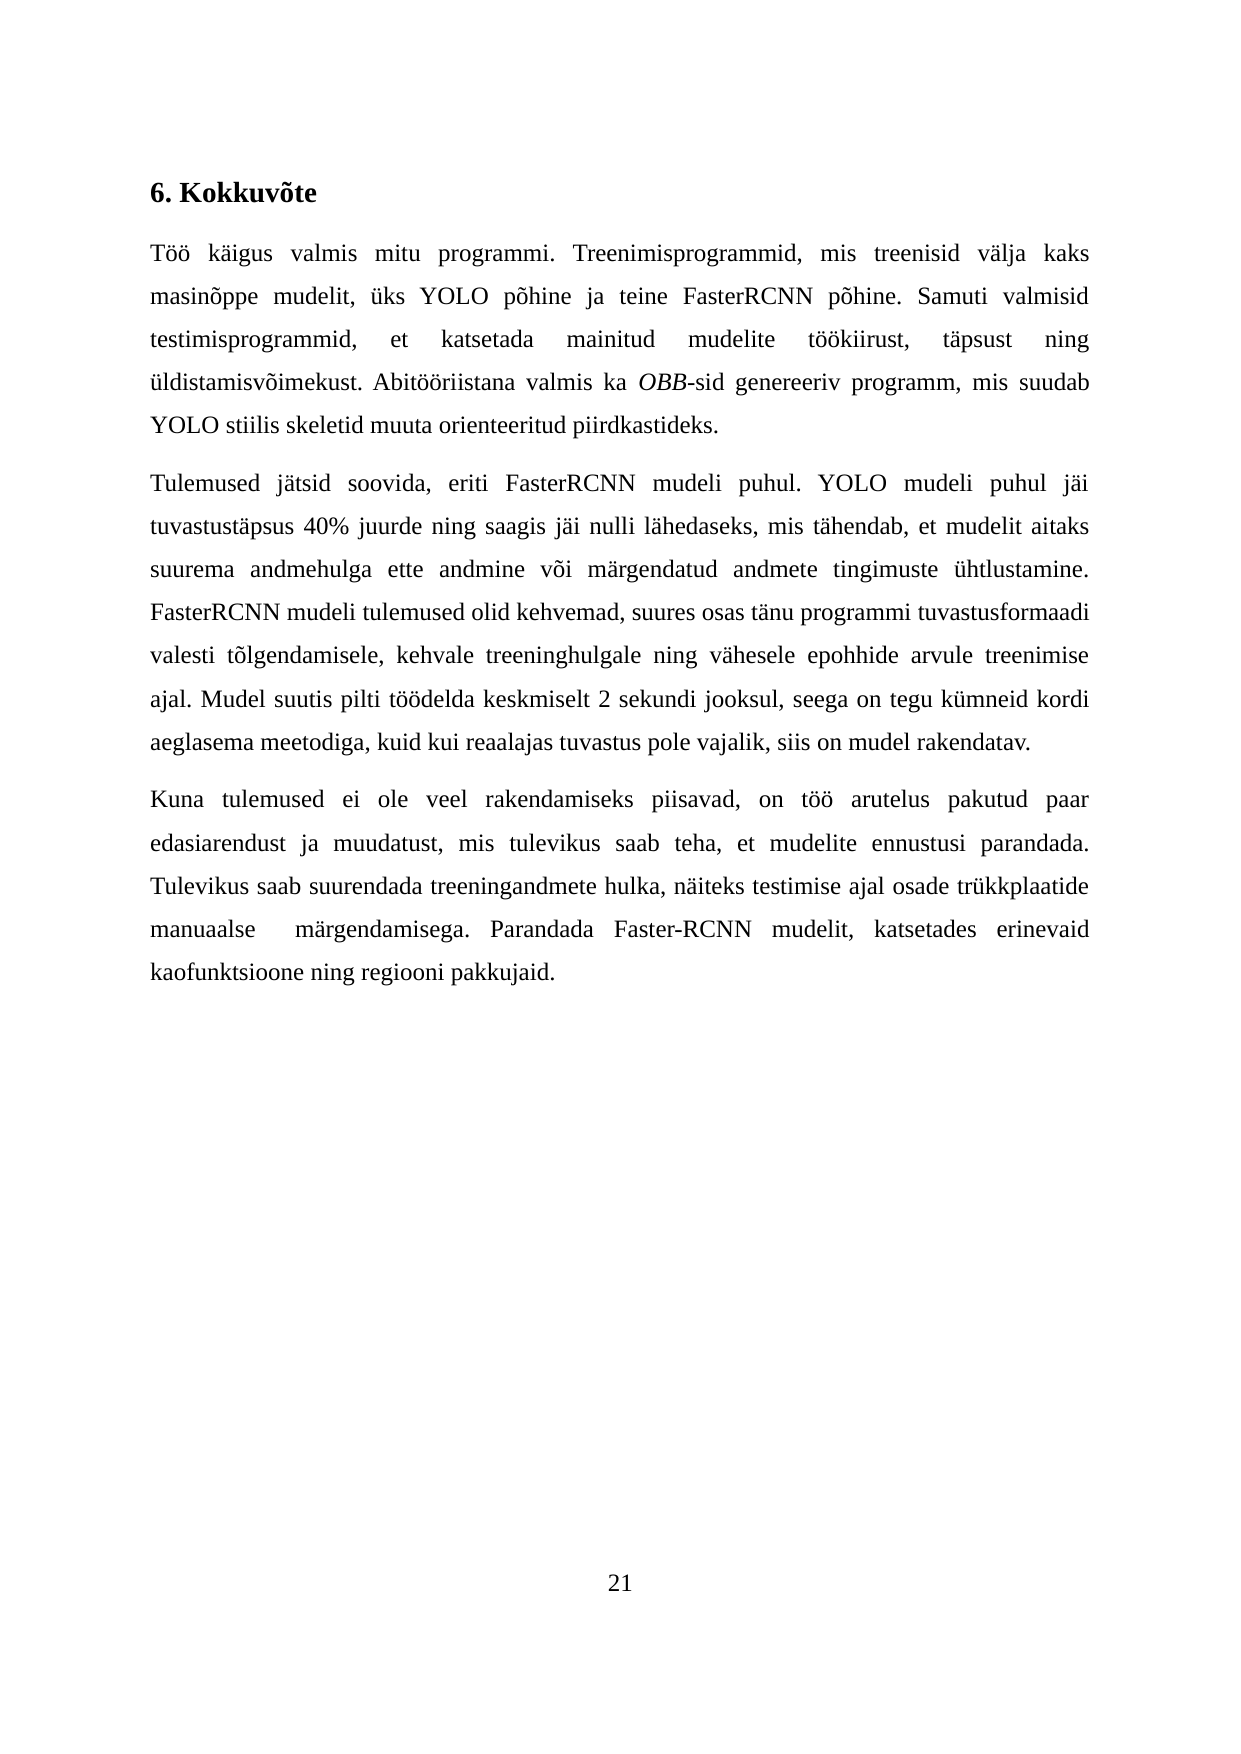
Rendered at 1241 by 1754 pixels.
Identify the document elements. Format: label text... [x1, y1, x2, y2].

subtitle 6. Kokkuvõte [150, 175, 1090, 208]
text Tulemused jätsid soovida, eriti FasterRCNN mudeli puhul. YOLO mudeli puhul jäi tuvastustäpsus 40% juurde ning saagis jäi nulli lähedaseks, mis tähendab, et mudelit aitaks suurema andmehulga ette andmine või märgendatud andmete tingimuste ühtlustamine. FasterRCNN mudeli tulemused olid kehvemad, suures osas tänu programmi tuvastusformaadi valesti tõlgendamisele, kehvale treeninghulgale ning vähesele epohhide arvule treenimise ajal. Mudel suutis pilti töödelda keskmiselt 2 sekundi jooksul, seega on tegu kümneid kordi aeglasema meetodiga, kuid kui reaalajas tuvastus pole vajalik, siis on mudel rakendatav. [150, 468, 1090, 756]
text Kuna tulemused ei ole veel rakendamiseks piisavad, on töö arutelus pakutud paar edasiarendust ja muudatust, mis tulevikus saab teha, et mudelite ennustusi parandada. Tulevikus saab suurendada treeningandmete hulka, näiteks testimise ajal osade trükkplaatide manuaalse märgendamisega. Parandada Faster-RCNN mudelit, katsetades erinevaid kaofunktsioone ning regiooni pakkujaid. [150, 784, 1090, 986]
text Töö käigus valmis mitu programmi. Treenimisprogrammid, mis treenisid välja kaks masinõppe mudelit, üks YOLO põhine ja teine FasterRCNN põhine. Samuti valmisid testimisprogrammid, et katsetada mainitud mudelite töökiirust, täpsust ning üldistamisvõimekust. Abitööriistana valmis ka OBB-sid genereeriv programm, mis suudab YOLO stiilis skeletid muuta orienteeritud piirdkastideks. [150, 238, 1090, 439]
